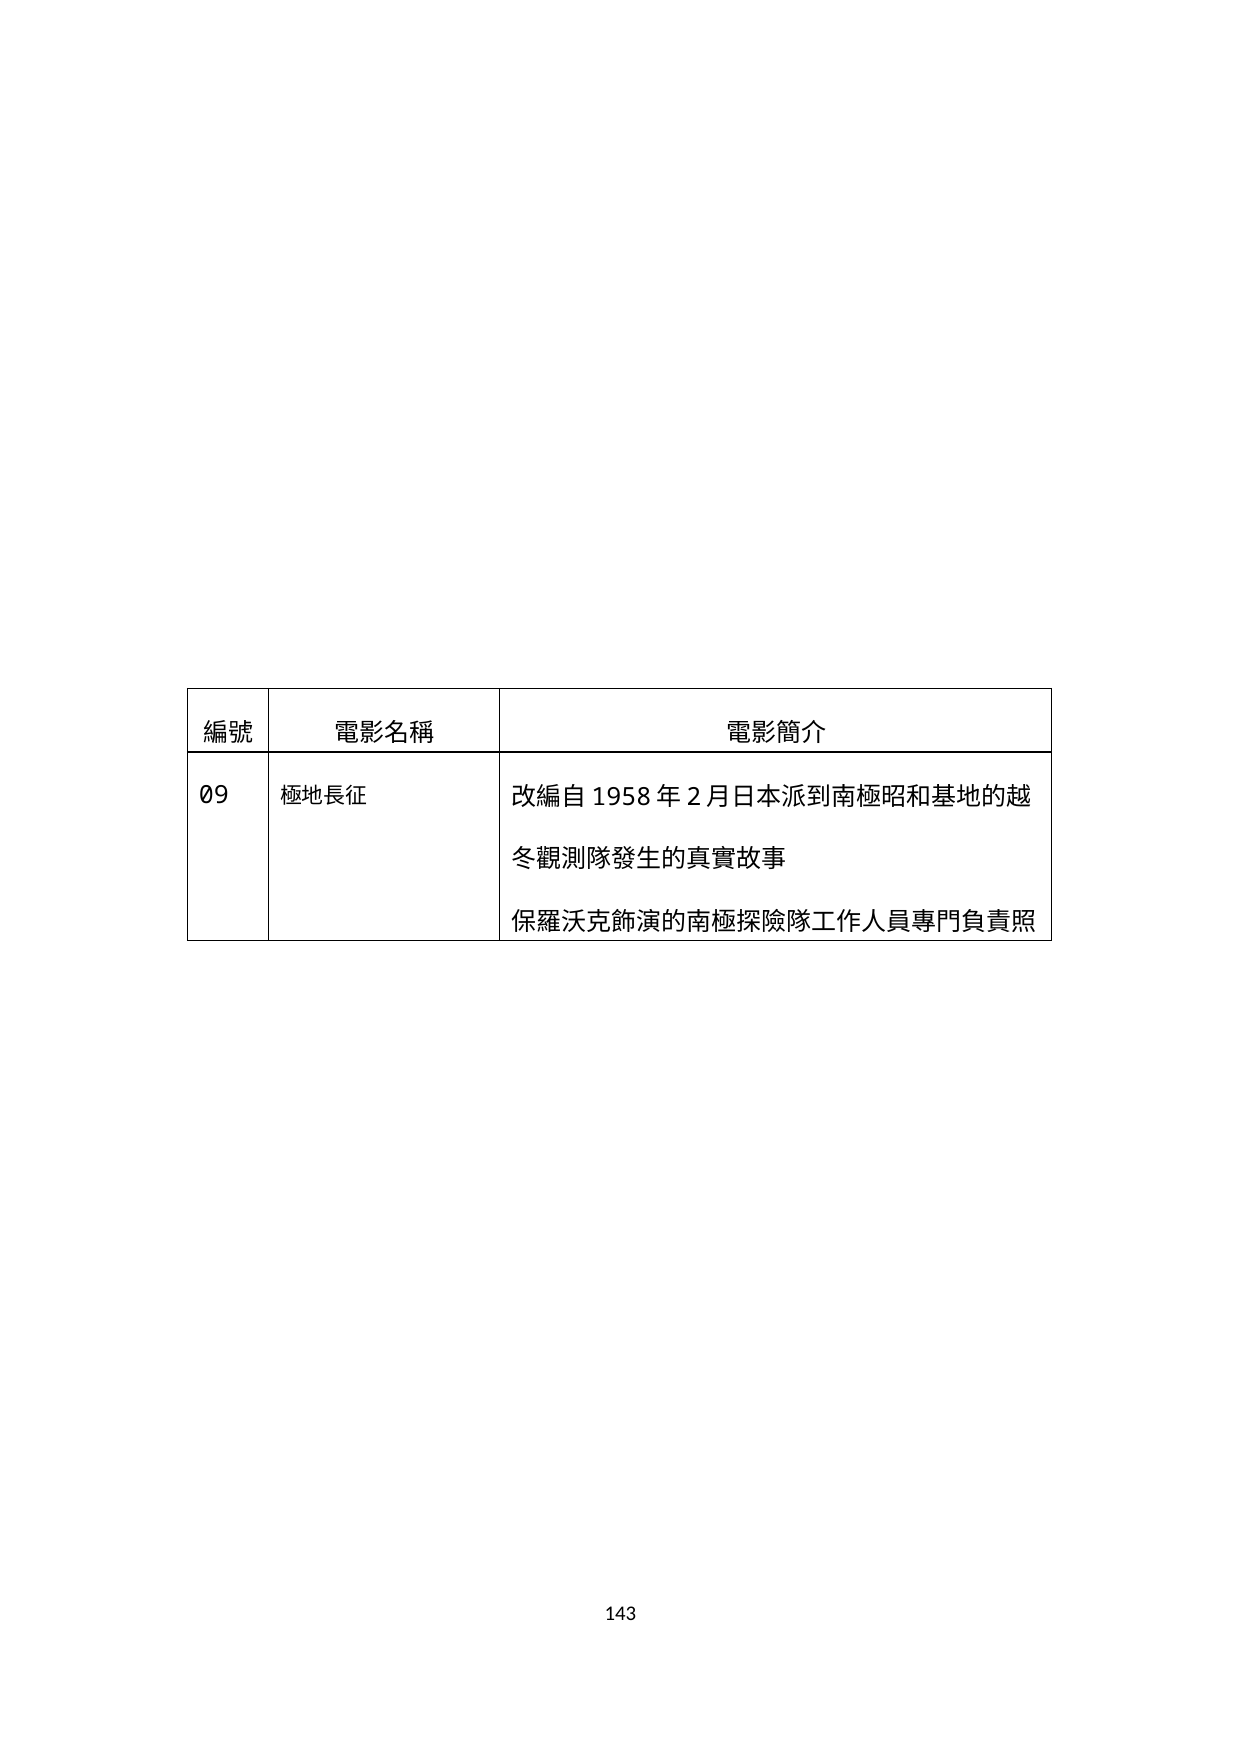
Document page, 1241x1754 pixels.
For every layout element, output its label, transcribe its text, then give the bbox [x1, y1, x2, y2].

table_cell 極地長征 [269, 753, 499, 940]
table_header 電影名稱 [269, 689, 499, 751]
table_cell 09 [188, 753, 268, 940]
table_header 電影簡介 [500, 689, 1051, 751]
table_cell 改編自1958年2月日本派到南極昭和基地的越冬觀測隊發生的真實故事 保羅沃克飾演的南極探險隊工作人員專門負責照 [500, 753, 1051, 940]
table_header 編號 [188, 689, 268, 751]
